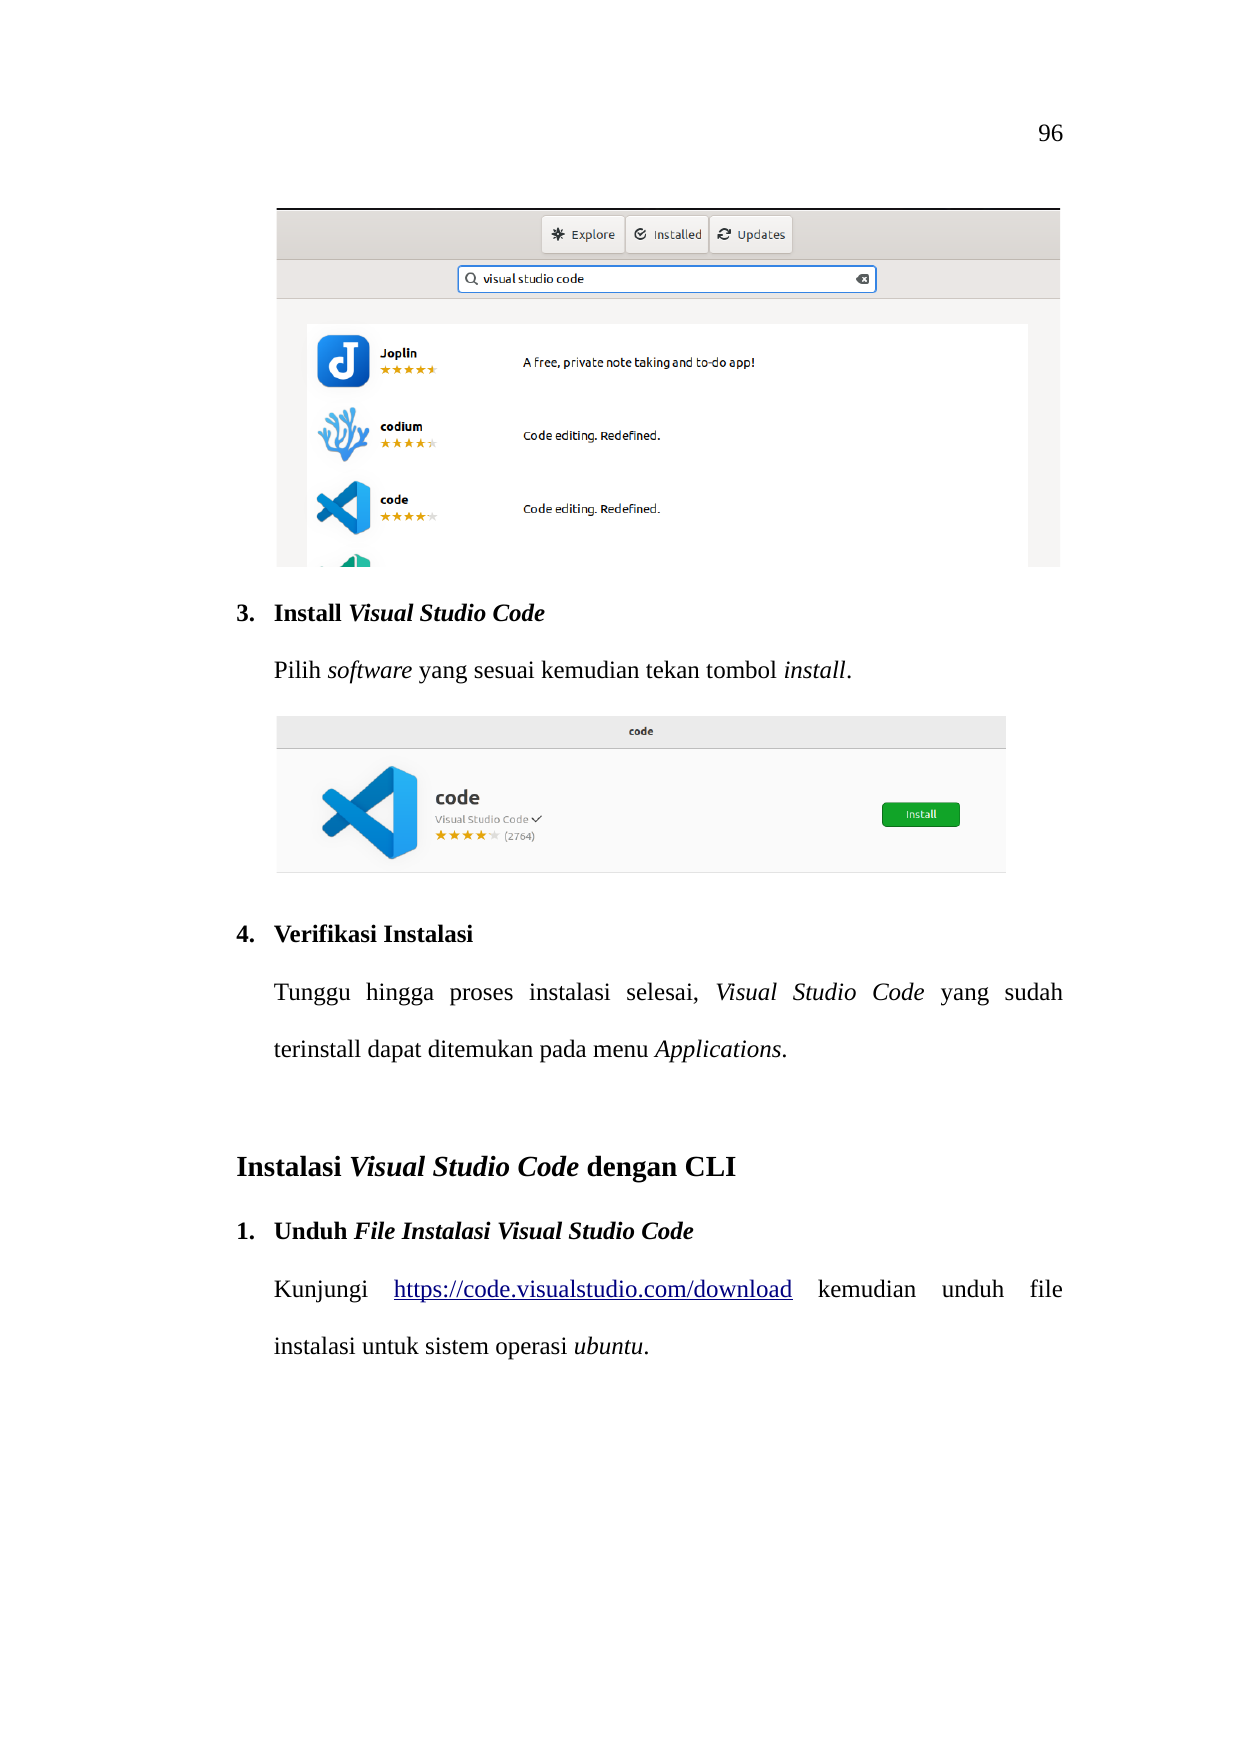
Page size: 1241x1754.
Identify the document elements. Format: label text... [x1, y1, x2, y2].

text Instalasi Visual Studio Code dengan CLI [236, 1149, 1063, 1183]
list Kunjungi https://code.visualstudio.com/download kemudian unduh file instalasi untuk sistem operasi ubuntu. [236, 1274, 1063, 1360]
picture [276, 716, 1006, 730]
list Tunggu hingga proses instalasi selesai, Visual Studio Code yang sudah terinstall dapat ditemukan pada menu Applications. [236, 977, 1063, 1063]
list Verifikasi Instalasi [236, 919, 1063, 948]
list Unduh File Instalasi Visual Studio Code [236, 1216, 1063, 1245]
list Install Visual Studio Code [236, 598, 1063, 627]
picture [276, 208, 1060, 567]
list Pilih software yang sesuai kemudian tekan tombol install. [236, 656, 1063, 684]
